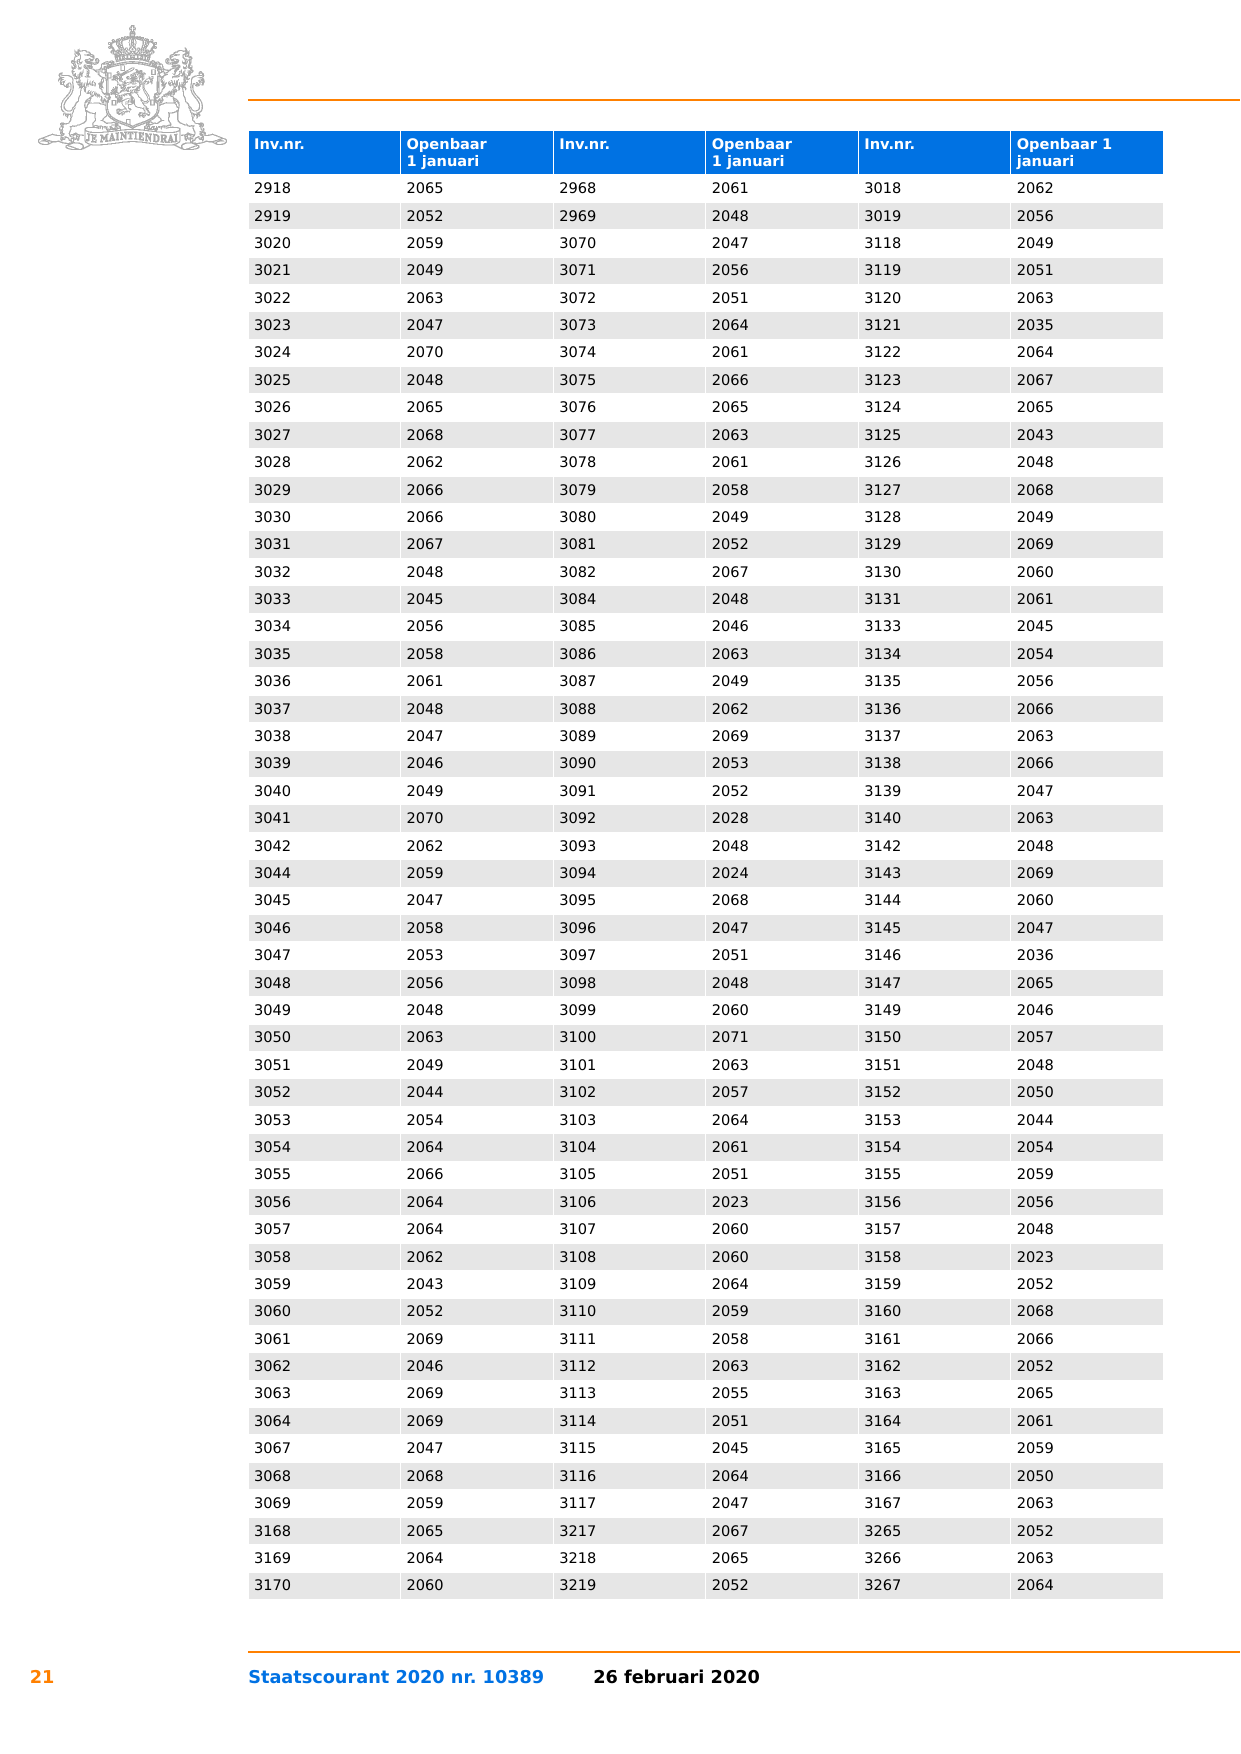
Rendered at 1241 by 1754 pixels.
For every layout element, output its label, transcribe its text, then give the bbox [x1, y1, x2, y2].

table_cell 2065 [706, 395, 858, 421]
table_cell 3090 [554, 751, 705, 777]
table_cell 2063 [1011, 723, 1163, 749]
table_cell 2048 [706, 586, 858, 613]
table_cell 2047 [401, 1436, 553, 1462]
table_cell 3127 [859, 477, 1010, 503]
table_cell 2051 [706, 1162, 858, 1188]
table_cell 2043 [401, 1271, 553, 1297]
table_header Openbaar 1 januari [401, 131, 553, 174]
table_cell 2065 [401, 1518, 553, 1544]
table_cell 3085 [554, 614, 705, 640]
table_cell 3121 [859, 312, 1010, 339]
table_cell 2044 [401, 1079, 553, 1106]
table_cell 2063 [1011, 1490, 1163, 1517]
table_cell 2056 [1011, 203, 1163, 229]
table_cell 2047 [706, 915, 858, 941]
table_cell 2048 [706, 203, 858, 229]
table_cell 2035 [1011, 312, 1163, 339]
table_cell 2061 [401, 669, 553, 695]
table_cell 2069 [1011, 860, 1163, 887]
table_cell 3037 [249, 696, 400, 722]
table_cell 3072 [554, 285, 705, 311]
table_cell 2046 [401, 751, 553, 777]
table_cell 2064 [706, 312, 858, 339]
table_cell 3133 [859, 614, 1010, 640]
table_cell 2057 [1011, 1025, 1163, 1051]
table_cell 3087 [554, 669, 705, 695]
table_cell 2055 [706, 1381, 858, 1407]
table_cell 2065 [1011, 970, 1163, 996]
table_cell 3149 [859, 997, 1010, 1023]
table_cell 3266 [859, 1545, 1010, 1571]
table_cell 3102 [554, 1079, 705, 1106]
table_cell 3164 [859, 1408, 1010, 1434]
table_cell 2048 [401, 559, 553, 585]
table_cell 3110 [554, 1299, 705, 1325]
table_cell 3032 [249, 559, 400, 585]
table_cell 2064 [1011, 340, 1163, 366]
table_cell 2060 [706, 997, 858, 1023]
table_cell 2064 [401, 1216, 553, 1243]
table_cell 2059 [401, 1490, 553, 1517]
table_cell 3112 [554, 1353, 705, 1380]
table_cell 3109 [554, 1271, 705, 1297]
table_cell 2062 [706, 696, 858, 722]
table_cell 2050 [1011, 1079, 1163, 1106]
table_cell 3069 [249, 1490, 400, 1517]
table_cell 3120 [859, 285, 1010, 311]
table_cell 2065 [401, 395, 553, 421]
table_cell 2046 [401, 1353, 553, 1380]
table_header Inv.nr. [249, 131, 400, 174]
table_cell 2047 [401, 888, 553, 914]
table_cell 3105 [554, 1162, 705, 1188]
table_cell 3170 [249, 1573, 400, 1599]
table_cell 3136 [859, 696, 1010, 722]
table_cell 2045 [401, 586, 553, 613]
table_cell 3022 [249, 285, 400, 311]
table_cell 3051 [249, 1052, 400, 1078]
table_cell 3169 [249, 1545, 400, 1571]
table_cell 3029 [249, 477, 400, 503]
table_cell 2070 [401, 340, 553, 366]
table_cell 3150 [859, 1025, 1010, 1051]
table_cell 3088 [554, 696, 705, 722]
table_cell 3058 [249, 1244, 400, 1270]
table_cell 2049 [1011, 230, 1163, 256]
table_cell 3147 [859, 970, 1010, 996]
table_cell 3089 [554, 723, 705, 749]
table_cell 2045 [706, 1436, 858, 1462]
table_cell 3159 [859, 1271, 1010, 1297]
table_cell 2045 [1011, 614, 1163, 640]
table_cell 2063 [706, 422, 858, 448]
table_cell 2051 [706, 1408, 858, 1434]
table_cell 2067 [706, 1518, 858, 1544]
table_cell 2066 [1011, 1326, 1163, 1352]
table_cell 3068 [249, 1463, 400, 1489]
table_cell 3073 [554, 312, 705, 339]
table_cell 3144 [859, 888, 1010, 914]
table_cell 3095 [554, 888, 705, 914]
table_cell 3107 [554, 1216, 705, 1243]
table_cell 3130 [859, 559, 1010, 585]
table_cell 3137 [859, 723, 1010, 749]
table_cell 2918 [249, 175, 400, 202]
table_cell 3166 [859, 1463, 1010, 1489]
table_cell 2056 [401, 970, 553, 996]
table_cell 2052 [706, 1573, 858, 1599]
table_cell 3086 [554, 641, 705, 667]
table_header Inv.nr. [859, 131, 1010, 174]
table_cell 2063 [1011, 285, 1163, 311]
table_cell 3035 [249, 641, 400, 667]
table_cell 3122 [859, 340, 1010, 366]
table_cell 3078 [554, 449, 705, 476]
table_cell 3019 [859, 203, 1010, 229]
table_cell 2066 [706, 367, 858, 393]
table_cell 3041 [249, 805, 400, 832]
table_cell 3036 [249, 669, 400, 695]
table_cell 3139 [859, 778, 1010, 804]
table_cell 3060 [249, 1299, 400, 1325]
table_cell 3101 [554, 1052, 705, 1078]
table_cell 2023 [1011, 1244, 1163, 1270]
table_cell 2046 [1011, 997, 1163, 1023]
table_cell 2047 [401, 312, 553, 339]
table_cell 2068 [1011, 477, 1163, 503]
table_header Openbaar 1 januari [706, 131, 858, 174]
table_cell 2068 [401, 1463, 553, 1489]
table_cell 2049 [706, 504, 858, 530]
table_cell 2060 [1011, 559, 1163, 585]
table_cell 3040 [249, 778, 400, 804]
table_cell 3117 [554, 1490, 705, 1517]
table_cell 3077 [554, 422, 705, 448]
table_cell 2060 [1011, 888, 1163, 914]
table_cell 2058 [401, 915, 553, 941]
table_cell 3114 [554, 1408, 705, 1434]
table_cell 2048 [1011, 449, 1163, 476]
table_cell 3100 [554, 1025, 705, 1051]
picture [38, 25, 227, 150]
table_cell 3146 [859, 943, 1010, 969]
table_cell 3039 [249, 751, 400, 777]
table_cell 3071 [554, 258, 705, 284]
table_cell 3027 [249, 422, 400, 448]
table_cell 2969 [554, 203, 705, 229]
table_cell 2060 [706, 1244, 858, 1270]
table_cell 3219 [554, 1573, 705, 1599]
table_cell 3151 [859, 1052, 1010, 1078]
table_cell 3074 [554, 340, 705, 366]
table_cell 2057 [706, 1079, 858, 1106]
table_cell 3123 [859, 367, 1010, 393]
table_cell 2043 [1011, 422, 1163, 448]
table_cell 3157 [859, 1216, 1010, 1243]
table_cell 2064 [401, 1134, 553, 1161]
table_cell 3052 [249, 1079, 400, 1106]
table_cell 2058 [706, 1326, 858, 1352]
table_cell 3167 [859, 1490, 1010, 1517]
table_cell 2064 [706, 1463, 858, 1489]
table_cell 2048 [1011, 1216, 1163, 1243]
table_cell 3049 [249, 997, 400, 1023]
table_cell 2061 [706, 1134, 858, 1161]
table_cell 2070 [401, 805, 553, 832]
table_cell 2023 [706, 1189, 858, 1215]
table_cell 3053 [249, 1107, 400, 1133]
table_cell 2064 [706, 1107, 858, 1133]
table_cell 3061 [249, 1326, 400, 1352]
table_cell 3106 [554, 1189, 705, 1215]
table_cell 3155 [859, 1162, 1010, 1188]
table_cell 2067 [401, 531, 553, 558]
table_cell 3138 [859, 751, 1010, 777]
table_cell 2066 [1011, 751, 1163, 777]
table_cell 3131 [859, 586, 1010, 613]
table_cell 2052 [1011, 1518, 1163, 1544]
table_cell 3026 [249, 395, 400, 421]
table_cell 2067 [706, 559, 858, 585]
table_cell 2063 [706, 1052, 858, 1078]
table_cell 3152 [859, 1079, 1010, 1106]
table_cell 3031 [249, 531, 400, 558]
table_cell 2053 [706, 751, 858, 777]
table_cell 3161 [859, 1326, 1010, 1352]
table_cell 3033 [249, 586, 400, 613]
table_cell 2063 [706, 1353, 858, 1380]
table_cell 2044 [1011, 1107, 1163, 1133]
table_cell 2069 [706, 723, 858, 749]
table_cell 3070 [554, 230, 705, 256]
table_cell 2056 [401, 614, 553, 640]
table_cell 2062 [401, 833, 553, 859]
table_cell 2051 [706, 285, 858, 311]
table_cell 3160 [859, 1299, 1010, 1325]
table_cell 3094 [554, 860, 705, 887]
table_cell 2047 [706, 1490, 858, 1517]
table_cell 2054 [401, 1107, 553, 1133]
table_cell 3135 [859, 669, 1010, 695]
table_cell 2068 [401, 422, 553, 448]
table_cell 3134 [859, 641, 1010, 667]
table_cell 2063 [1011, 1545, 1163, 1571]
table_cell 3145 [859, 915, 1010, 941]
table_cell 2058 [706, 477, 858, 503]
table_cell 2059 [401, 230, 553, 256]
table_cell 2060 [401, 1573, 553, 1599]
table_cell 2048 [401, 997, 553, 1023]
table_cell 2068 [1011, 1299, 1163, 1325]
table_cell 2060 [706, 1216, 858, 1243]
table_cell 3080 [554, 504, 705, 530]
table_cell 2069 [401, 1326, 553, 1352]
table_cell 2058 [401, 641, 553, 667]
table_cell 2069 [1011, 531, 1163, 558]
table_cell 2051 [1011, 258, 1163, 284]
table_cell 2028 [706, 805, 858, 832]
table_cell 2069 [401, 1408, 553, 1434]
table_cell 2069 [401, 1381, 553, 1407]
table_cell 3153 [859, 1107, 1010, 1133]
table_cell 2065 [401, 175, 553, 202]
table_cell 2052 [706, 778, 858, 804]
table_cell 2059 [1011, 1436, 1163, 1462]
table_cell 3048 [249, 970, 400, 996]
table_cell 2052 [1011, 1353, 1163, 1380]
table_cell 2054 [1011, 1134, 1163, 1161]
table_cell 3030 [249, 504, 400, 530]
table_cell 3163 [859, 1381, 1010, 1407]
table_cell 2066 [401, 504, 553, 530]
table_cell 3076 [554, 395, 705, 421]
table_cell 2061 [1011, 586, 1163, 613]
table_cell 2062 [401, 449, 553, 476]
table_cell 2053 [401, 943, 553, 969]
table_cell 2068 [706, 888, 858, 914]
table_cell 3046 [249, 915, 400, 941]
table_cell 2063 [401, 285, 553, 311]
table_cell 2049 [1011, 504, 1163, 530]
table_cell 2064 [1011, 1573, 1163, 1599]
table_cell 2052 [401, 203, 553, 229]
table_cell 2048 [401, 696, 553, 722]
table_cell 3034 [249, 614, 400, 640]
table_cell 2061 [1011, 1408, 1163, 1434]
table_cell 2061 [706, 449, 858, 476]
table_cell 2036 [1011, 943, 1163, 969]
table_cell 3218 [554, 1545, 705, 1571]
table_cell 3047 [249, 943, 400, 969]
table_cell 3084 [554, 586, 705, 613]
table_cell 2063 [401, 1025, 553, 1051]
table_cell 3119 [859, 258, 1010, 284]
table_cell 3059 [249, 1271, 400, 1297]
table_cell 3168 [249, 1518, 400, 1544]
table_cell 2065 [1011, 395, 1163, 421]
table_cell 2056 [706, 258, 858, 284]
table_cell 2024 [706, 860, 858, 887]
table_cell 2059 [401, 860, 553, 887]
table_cell 2048 [1011, 1052, 1163, 1078]
table_cell 3162 [859, 1353, 1010, 1380]
table_cell 2048 [706, 970, 858, 996]
table_cell 3093 [554, 833, 705, 859]
table_cell 3113 [554, 1381, 705, 1407]
table_cell 3154 [859, 1134, 1010, 1161]
table_cell 3063 [249, 1381, 400, 1407]
table_cell 3079 [554, 477, 705, 503]
table_cell 3098 [554, 970, 705, 996]
table_cell 3165 [859, 1436, 1010, 1462]
table_cell 3099 [554, 997, 705, 1023]
table_cell 2050 [1011, 1463, 1163, 1489]
table_cell 2066 [401, 477, 553, 503]
table_cell 3126 [859, 449, 1010, 476]
table_cell 3042 [249, 833, 400, 859]
table_cell 3082 [554, 559, 705, 585]
table_cell 3050 [249, 1025, 400, 1051]
table_cell 3124 [859, 395, 1010, 421]
table_cell 2047 [401, 723, 553, 749]
table_cell 3056 [249, 1189, 400, 1215]
table_cell 2056 [1011, 669, 1163, 695]
table_cell 2048 [1011, 833, 1163, 859]
table_cell 2064 [706, 1271, 858, 1297]
table_cell 3091 [554, 778, 705, 804]
table_cell 3142 [859, 833, 1010, 859]
table_cell 3140 [859, 805, 1010, 832]
table_cell 2052 [401, 1299, 553, 1325]
table_cell 2048 [706, 833, 858, 859]
table_cell 3081 [554, 531, 705, 558]
table_cell 3129 [859, 531, 1010, 558]
table_cell 3045 [249, 888, 400, 914]
table_cell 3025 [249, 367, 400, 393]
table_cell 2064 [401, 1189, 553, 1215]
table_cell 3265 [859, 1518, 1010, 1544]
table_cell 3055 [249, 1162, 400, 1188]
table_cell 2049 [401, 778, 553, 804]
table_cell 3217 [554, 1518, 705, 1544]
table_cell 3057 [249, 1216, 400, 1243]
table_cell 2047 [1011, 915, 1163, 941]
table_cell 3158 [859, 1244, 1010, 1270]
table_cell 3143 [859, 860, 1010, 887]
table_cell 3116 [554, 1463, 705, 1489]
table_cell 2054 [1011, 641, 1163, 667]
table_cell 3062 [249, 1353, 400, 1380]
table_cell 2046 [706, 614, 858, 640]
table_header Openbaar 1 januari [1011, 131, 1163, 174]
table_cell 2071 [706, 1025, 858, 1051]
table_cell 3156 [859, 1189, 1010, 1215]
table_cell 3038 [249, 723, 400, 749]
table_cell 2059 [706, 1299, 858, 1325]
table_cell 3075 [554, 367, 705, 393]
table_cell 3092 [554, 805, 705, 832]
table_cell 3054 [249, 1134, 400, 1161]
table_cell 2052 [1011, 1271, 1163, 1297]
table_cell 3096 [554, 915, 705, 941]
table_cell 2968 [554, 175, 705, 202]
table_cell 2065 [706, 1545, 858, 1571]
table_cell 3118 [859, 230, 1010, 256]
table_cell 3128 [859, 504, 1010, 530]
table_cell 2063 [706, 641, 858, 667]
table_cell 3020 [249, 230, 400, 256]
table_header Inv.nr. [554, 131, 705, 174]
table_cell 2062 [401, 1244, 553, 1270]
table_cell 3125 [859, 422, 1010, 448]
table_cell 2049 [401, 1052, 553, 1078]
table_cell 2062 [1011, 175, 1163, 202]
table_cell 2066 [1011, 696, 1163, 722]
table_cell 3024 [249, 340, 400, 366]
table_cell 3023 [249, 312, 400, 339]
table_cell 2056 [1011, 1189, 1163, 1215]
table_cell 2048 [401, 367, 553, 393]
table_cell 3067 [249, 1436, 400, 1462]
table_cell 2052 [706, 531, 858, 558]
table_cell 2064 [401, 1545, 553, 1571]
table_cell 2047 [1011, 778, 1163, 804]
table_cell 3018 [859, 175, 1010, 202]
table_cell 2061 [706, 340, 858, 366]
table_cell 2047 [706, 230, 858, 256]
table_cell 3021 [249, 258, 400, 284]
table_cell 3267 [859, 1573, 1010, 1599]
table_cell 2919 [249, 203, 400, 229]
table_cell 2066 [401, 1162, 553, 1188]
table_cell 2049 [706, 669, 858, 695]
table_cell 2059 [1011, 1162, 1163, 1188]
table_cell 2065 [1011, 1381, 1163, 1407]
table_cell 3097 [554, 943, 705, 969]
table_cell 3028 [249, 449, 400, 476]
table_cell 3115 [554, 1436, 705, 1462]
table_cell 2051 [706, 943, 858, 969]
table_cell 3104 [554, 1134, 705, 1161]
table_cell 3103 [554, 1107, 705, 1133]
table_cell 3108 [554, 1244, 705, 1270]
table_cell 2061 [706, 175, 858, 202]
table_cell 3044 [249, 860, 400, 887]
table_cell 2049 [401, 258, 553, 284]
table_cell 3111 [554, 1326, 705, 1352]
table_cell 3064 [249, 1408, 400, 1434]
table_cell 2067 [1011, 367, 1163, 393]
table_cell 2063 [1011, 805, 1163, 832]
